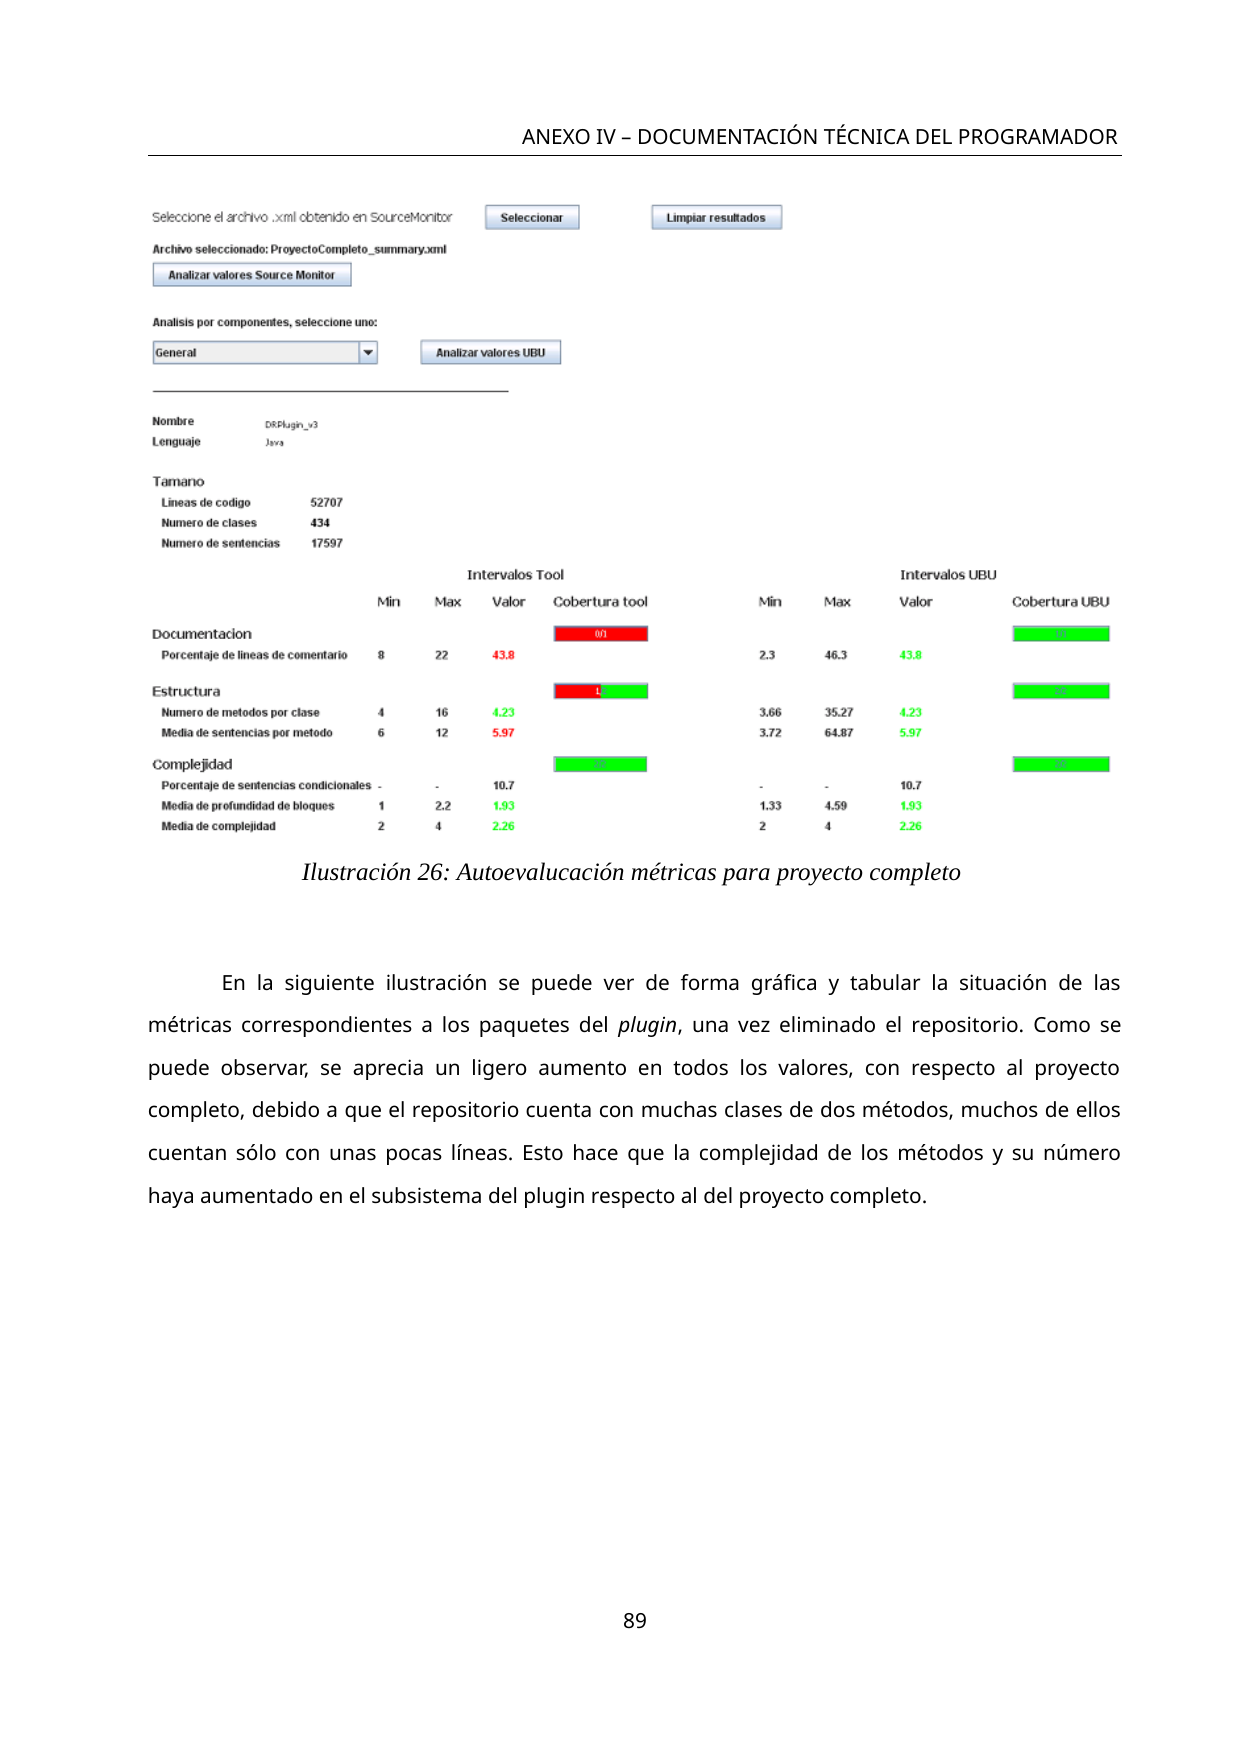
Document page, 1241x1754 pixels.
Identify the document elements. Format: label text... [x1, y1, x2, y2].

text En la siguiente ilustración se puede ver de forma gráfica y tabular la situación de las métricas correspondientes a los paquetes del plugin, una vez eliminado el repositorio. Como se puede observar, se aprecia un ligero aumento en todos los valores, con respecto al proyecto completo, debido a que el repositorio cuenta con muchas clases de dos métodos, muchos de ellos cuentan sólo con unas pocas líneas. Esto hace que la complejidad de los métodos y su número haya aumentado en el subsistema del plugin respecto al del proyecto completo. [148, 968, 1122, 1209]
picture [145, 197, 1120, 858]
text Ilustración 26: Autoevalucación métricas para proyecto completo [145, 858, 1120, 886]
